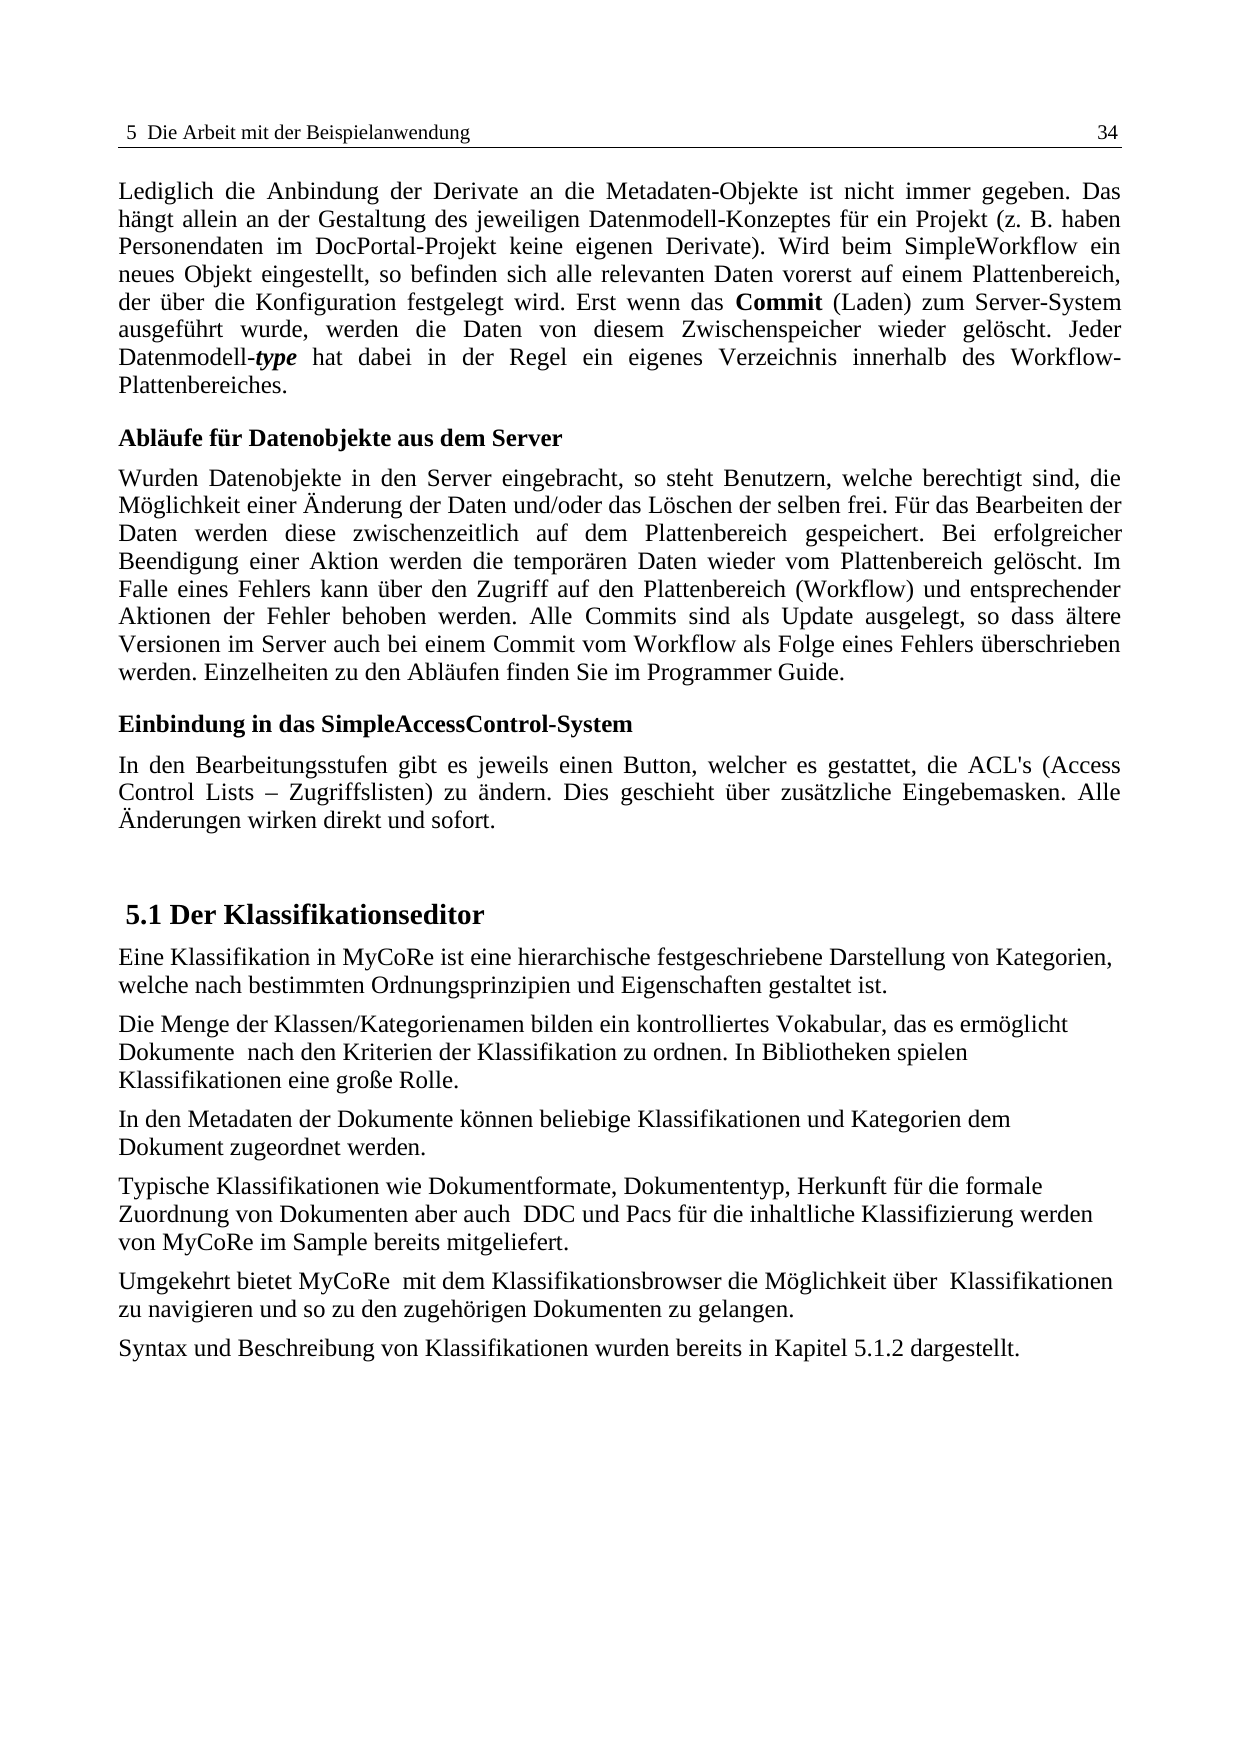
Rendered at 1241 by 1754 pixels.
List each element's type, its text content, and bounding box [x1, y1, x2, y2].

text Typische Klassifikationen wie Dokumentformate, Dokumententyp, Herkunft für die formale Zuordnung von Dokumenten aber auch DDC und Pacs für die inhaltliche Klassifizierung werden von MyCoRe im Sample bereits mitgeliefert. [118, 1172, 1122, 1256]
text Lediglich die Anbindung der Derivate an die Metadaten-Objekte ist nicht immer gegeben. Das hängt allein an der Gestaltung des jeweiligen Datenmodell-Konzeptes für ein Projekt (z. B. haben Personendaten im DocPortal-Projekt keine eigenen Derivate). Wird beim SimpleWorkflow ein neues Objekt eingestellt, so befinden sich alle relevanten Daten vorerst auf einem Plattenbereich, der über die Konfiguration festgelegt wird. Erst wenn das Commit (Laden) zum Server-System ausgeführt wurde, werden die Daten von diesem Zwischenspeicher wieder gelöscht. Jeder Datenmodell-type hat dabei in der Regel ein eigenes Verzeichnis innerhalb des Workflow-Plattenbereiches. [118, 177, 1122, 399]
text Syntax und Beschreibung von Klassifikationen wurden bereits in Kapitel 5.1.2 dargestellt. [118, 1334, 1122, 1362]
subtitle Der Klassifikationseditor [118, 898, 1122, 931]
text Wurden Datenobjekte in den Server eingebracht, so steht Benutzern, welche berechtigt sind, die Möglichkeit einer Änderung der Daten und/oder das Löschen der selben frei. Für das Bearbeiten der Daten werden diese zwischenzeitlich auf dem Plattenbereich gespeichert. Bei erfolgreicher Beendigung einer Aktion werden die temporären Daten wieder vom Plattenbereich gelöscht. Im Falle eines Fehlers kann über den Zugriff auf den Plattenbereich (Workflow) und entsprechender Aktionen der Fehler behoben werden. Alle Commits sind als Update ausgelegt, so dass ältere Versionen im Server auch bei einem Commit vom Workflow als Folge eines Fehlers überschrieben werden. Einzelheiten zu den Abläufen finden Sie im Programmer Guide. [118, 464, 1122, 686]
text Eine Klassifikation in MyCoRe ist eine hierarchische festgeschriebene Darstellung von Kategorien, welche nach bestimmten Ordnungsprinzipien und Eigenschaften gestaltet ist. [118, 943, 1122, 999]
text In den Metadaten der Dokumente können beliebige Klassifikationen und Kategorien dem Dokument zugeordnet werden. [118, 1105, 1122, 1161]
text Umgekehrt bietet MyCoRe mit dem Klassifikationsbrowser die Möglichkeit über Klassifikationen zu navigieren und so zu den zugehörigen Dokumenten zu gelangen. [118, 1267, 1122, 1323]
text Die Menge der Klassen/Kategorienamen bilden ein kontrolliertes Vokabular, das es ermöglicht Dokumente nach den Kriterien der Klassifikation zu ordnen. In Bibliotheken spielen Klassifikationen eine große Rolle. [118, 1010, 1122, 1093]
subtitle Einbindung in das SimpleAccessControl-System [118, 711, 1122, 738]
subtitle Abläufe für Datenobjekte aus dem Server [118, 424, 1122, 451]
text In den Bearbeitungsstufen gibt es jeweils einen Button, welcher es gestattet, die ACL's (Access Control Lists – Zugriffslisten) zu ändern. Dies geschieht über zusätzliche Eingebemasken. Alle Änderungen wirken direkt und sofort. [118, 751, 1122, 834]
